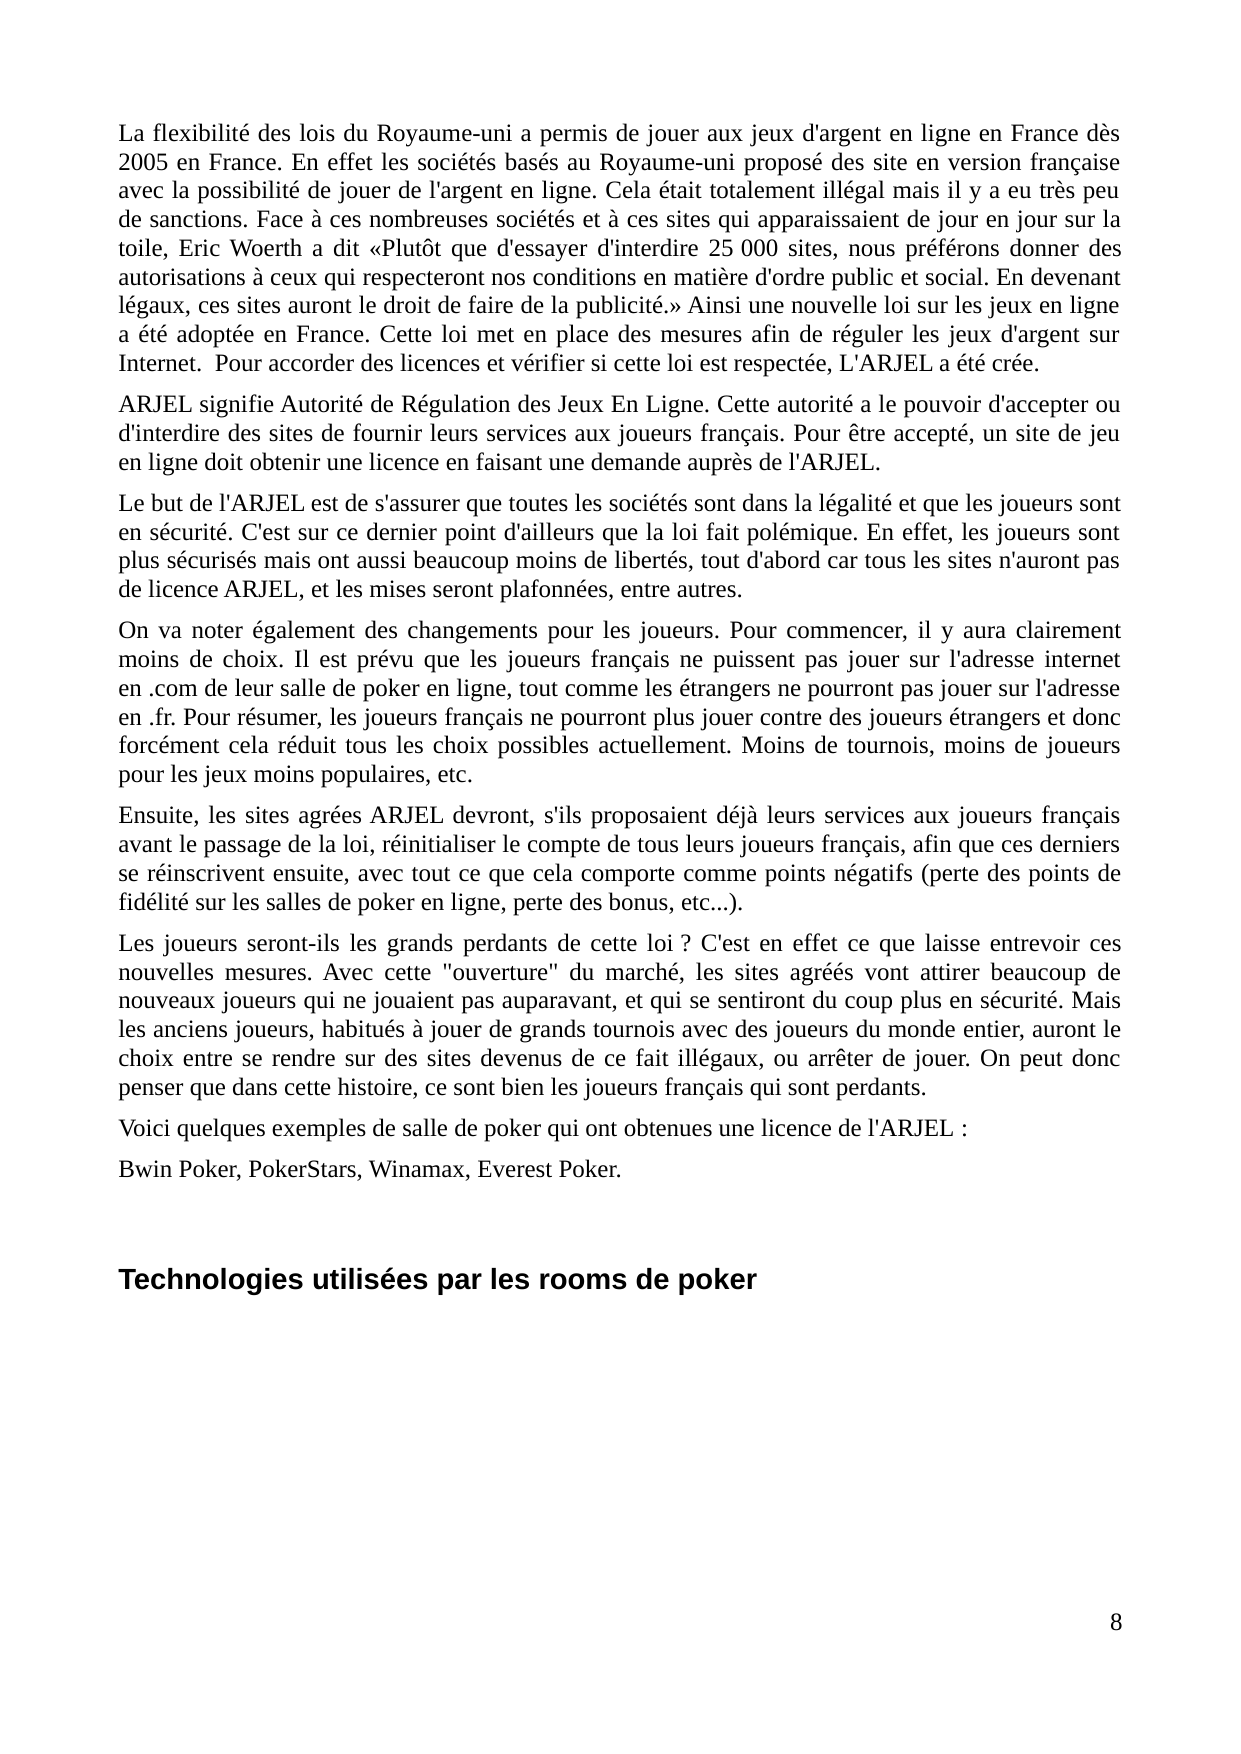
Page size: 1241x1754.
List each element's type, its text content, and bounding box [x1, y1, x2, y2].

text Bwin Poker, PokerStars, Winamax, Everest Poker. [118, 1154, 1122, 1183]
text La flexibilité des lois du Royaume-uni a permis de jouer aux jeux d'argent en ligne en France dès 2005 en France. En effet les sociétés basés au Royaume-uni proposé des site en version française avec la possibilité de jouer de l'argent en ligne. Cela était totalement illégal mais il y a eu très peu de sanctions. Face à ces nombreuses sociétés et à ces sites qui apparaissaient de jour en jour sur la toile, Eric Woerth a dit «Plutôt que d'essayer d'interdire 25 000 sites, nous préférons donner des autorisations à ceux qui respecteront nos conditions en matière d'ordre public et social. En devenant légaux, ces sites auront le droit de faire de la publicité.» Ainsi une nouvelle loi sur les jeux en ligne a été adoptée en France. Cette loi met en place des mesures afin de réguler les jeux d'argent sur Internet. Pour accorder des licences et vérifier si cette loi est respectée, L'ARJEL a été crée. [118, 118, 1122, 377]
text On va noter également des changements pour les joueurs. Pour commencer, il y aura clairement moins de choix. Il est prévu que les joueurs français ne puissent pas jouer sur l'adresse internet en .com de leur salle de poker en ligne, tout comme les étrangers ne pourront pas jouer sur l'adresse en .fr. Pour résumer, les joueurs français ne pourront plus jouer contre des joueurs étrangers et donc forcément cela réduit tous les choix possibles actuellement. Moins de tournois, moins de joueurs pour les jeux moins populaires, etc. [118, 616, 1122, 788]
text Le but de l'ARJEL est de s'assurer que toutes les sociétés sont dans la légalité et que les joueurs sont en sécurité. C'est sur ce dernier point d'ailleurs que la loi fait polémique. En effet, les joueurs sont plus sécurisés mais ont aussi beaucoup moins de libertés, tout d'abord car tous les sites n'auront pas de licence ARJEL, et les mises seront plafonnées, entre autres. [118, 488, 1122, 603]
subtitle Technologies utilisées par les rooms de poker [118, 1262, 1122, 1295]
text Les joueurs seront-ils les grands perdants de cette loi ? C'est en effet ce que laisse entrevoir ces nouvelles mesures. Avec cette "ouverture" du marché, les sites agréés vont attirer beaucoup de nouveaux joueurs qui ne jouaient pas auparavant, et qui se sentiront du coup plus en sécurité. Mais les anciens joueurs, habitués à jouer de grands tournois avec des joueurs du monde entier, auront le choix entre se rendre sur des sites devenus de ce fait illégaux, ou arrêter de jouer. On peut donc penser que dans cette histoire, ce sont bien les joueurs français qui sont perdants. [118, 928, 1122, 1101]
text Ensuite, les sites agrées ARJEL devront, s'ils proposaient déjà leurs services aux joueurs français avant le passage de la loi, réinitialiser le compte de tous leurs joueurs français, afin que ces derniers se réinscrivent ensuite, avec tout ce que cela comporte comme points négatifs (perte des points de fidélité sur les salles de poker en ligne, perte des bonus, etc...). [118, 801, 1122, 916]
text ARJEL signifie Autorité de Régulation des Jeux En Ligne. Cette autorité a le pouvoir d'accepter ou d'interdire des sites de fournir leurs services aux joueurs français. Pour être accepté, un site de jeu en ligne doit obtenir une licence en faisant une demande auprès de l'ARJEL. [118, 389, 1122, 476]
text Voici quelques exemples de salle de poker qui ont obtenues une licence de l'ARJEL : [118, 1113, 1122, 1142]
